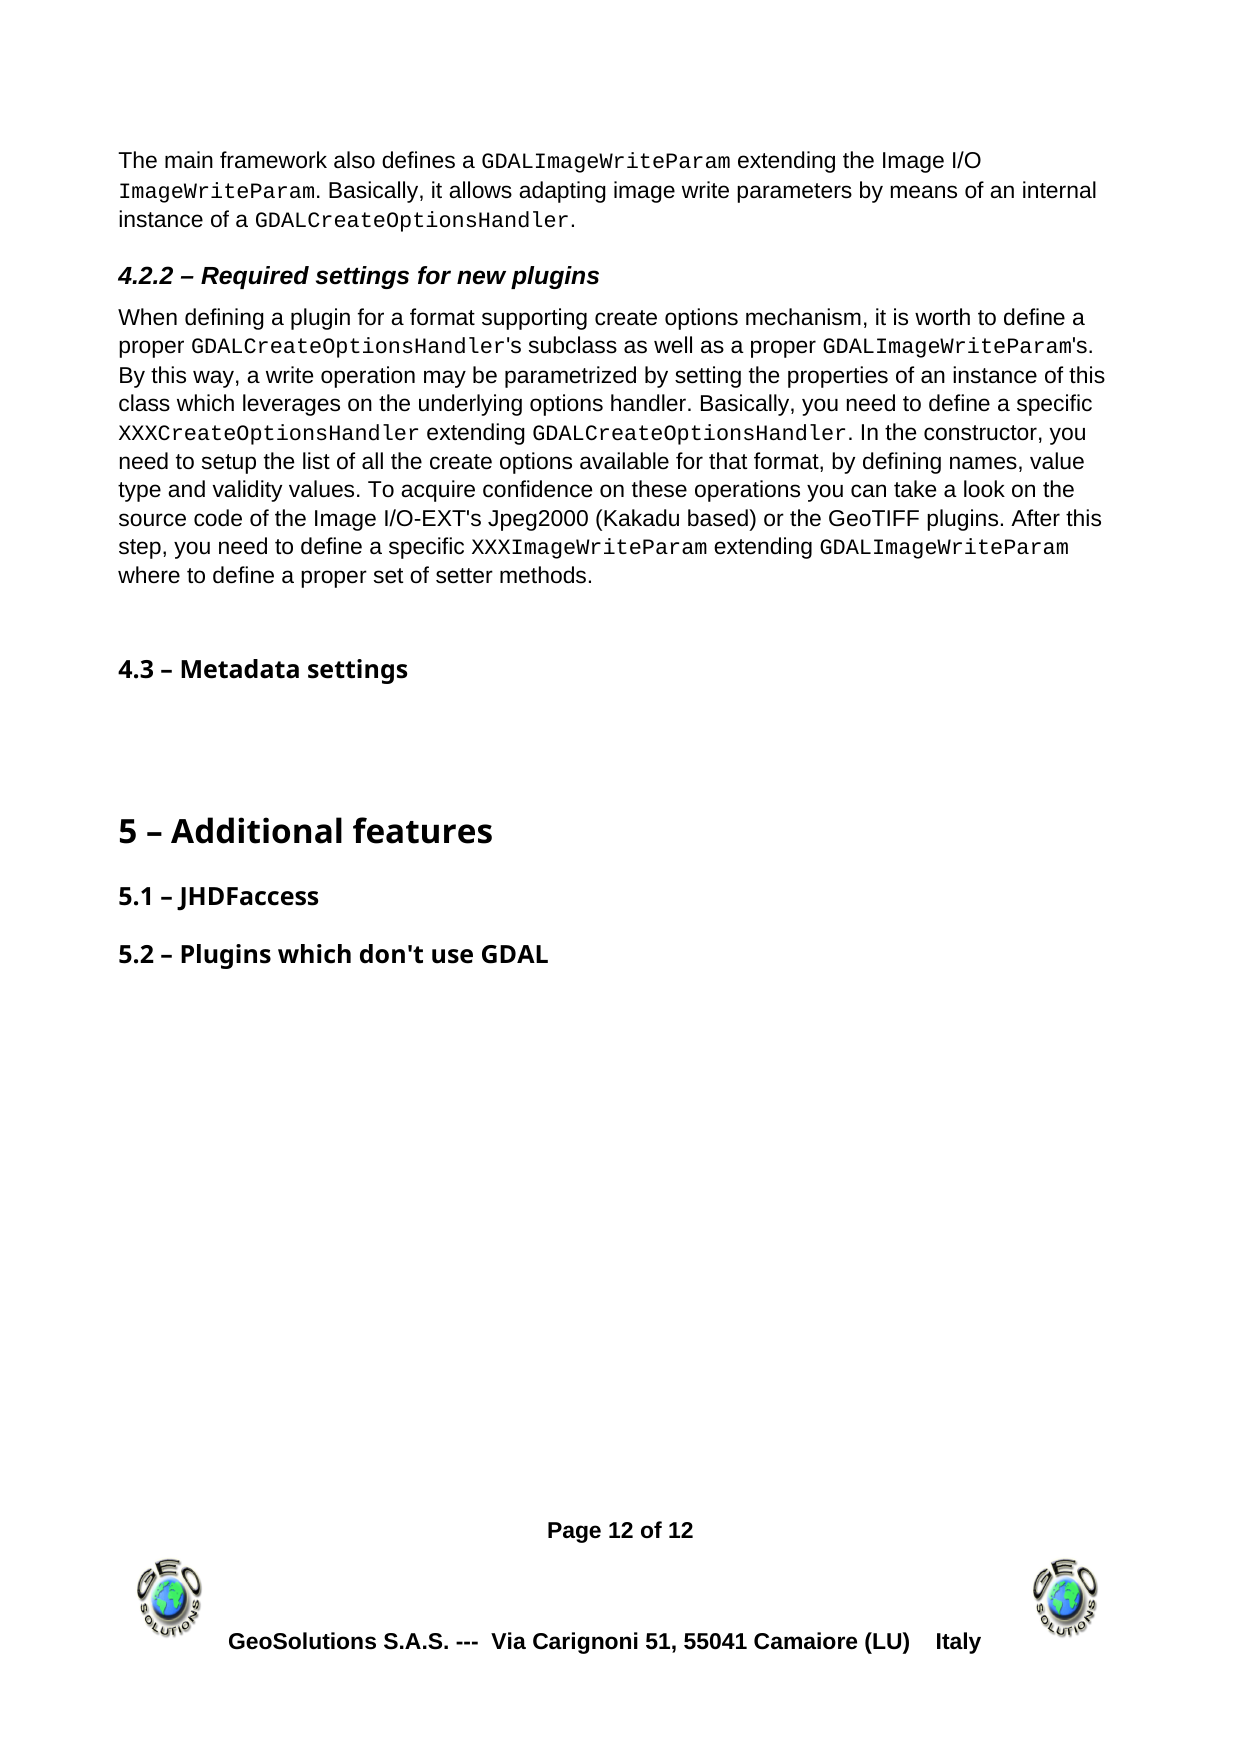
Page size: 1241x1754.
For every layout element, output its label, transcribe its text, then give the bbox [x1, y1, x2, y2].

subtitle 5.1 – JHDFaccess [118, 878, 1122, 912]
picture [1030, 1552, 1101, 1641]
subtitle 4.3 – Metadata settings [118, 652, 1122, 686]
picture [134, 1552, 205, 1641]
subtitle 5.2 – Plugins which don't use GDAL [118, 936, 1122, 971]
text When defining a plugin for a format supporting create options mechanism, it is worth to define a proper GDALCreateOptionsHandler's subclass as well as a proper GDALImageWriteParam's. By this way, a write operation may be parametrized by setting the properties of an instance of this class which leverages on the underlying options handler. Basically, you need to define a specific XXXCreateOptionsHandler extending GDALCreateOptionsHandler. In the constructor, you need to setup the list of all the create options available for that format, by defining names, value type and validity values. To acquire confidence on these operations you can take a look on the source code of the Image I/O-EXT's Jpeg2000 (Kakadu based) or the GeoTIFF plugins. After this step, you need to define a specific XXXImageWriteParam extending GDALImageWriteParam where to define a proper set of setter methods. [118, 305, 1122, 589]
text The main framework also defines a GDALImageWriteParam extending the Image I/O ImageWriteParam. Basically, it allows adapting image write parameters by means of an internal instance of a GDALCreateOptionsHandler. [118, 148, 1122, 234]
subtitle 5 – Additional features [118, 807, 1122, 853]
subtitle 4.2.2 – Required settings for new plugins [118, 262, 1122, 290]
